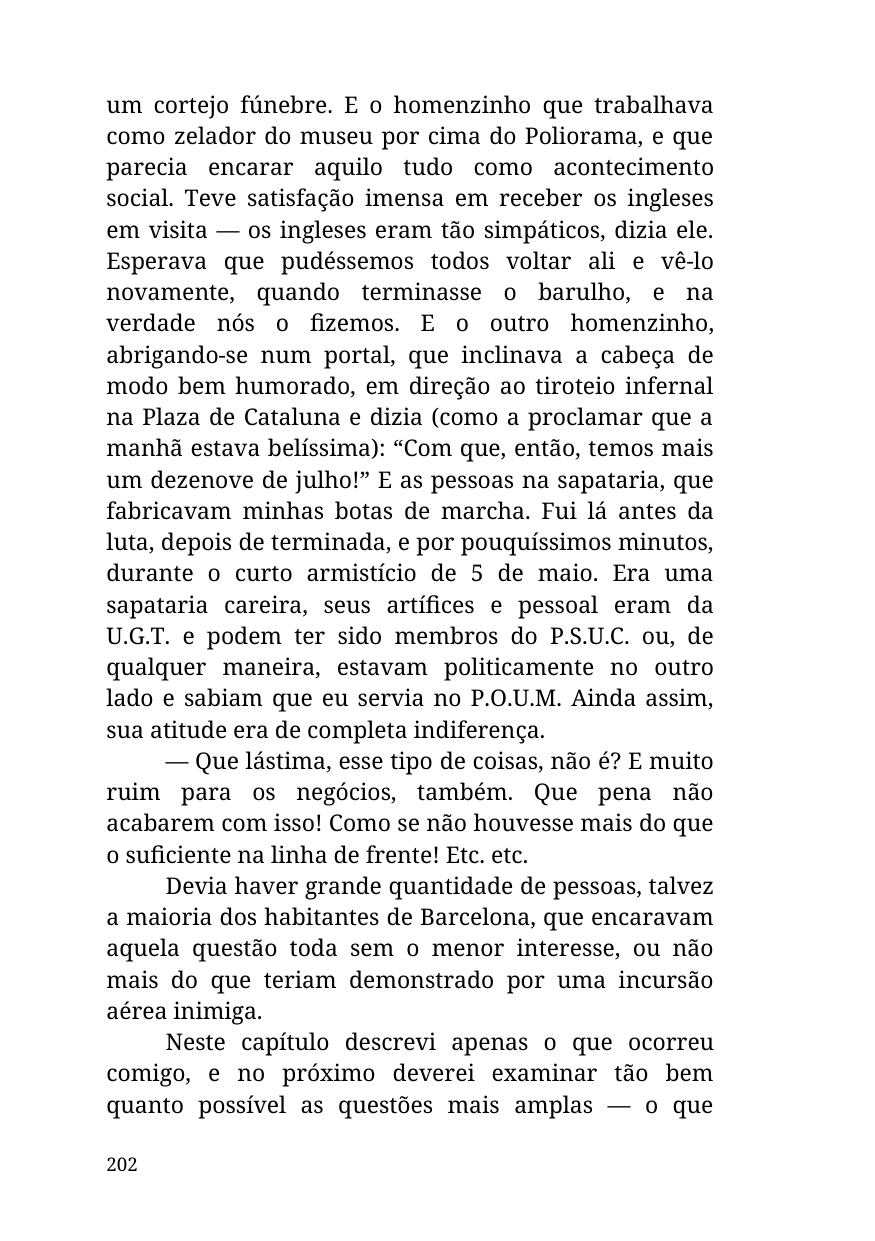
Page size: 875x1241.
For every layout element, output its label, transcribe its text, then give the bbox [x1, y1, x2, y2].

text — Que lástima, esse tipo de coisas, não é? E muito ruim para os negócios, também. Que pena não acabarem com isso! Como se não houvesse mais do que o suficiente na linha de frente! Etc. etc. [106, 745, 714, 870]
text Neste capítulo descrevi apenas o que ocorreu comigo, e no próximo deverei examinar tão bem quanto possível as questões mais amplas — o que [106, 1026, 714, 1120]
text um cortejo fúnebre. E o homenzinho que trabalhava como zelador do museu por cima do Poliorama, e que parecia encarar aquilo tudo como acontecimento social. Teve satisfação imensa em receber os ingleses em visita — os ingleses eram tão simpáticos, dizia ele. Esperava que pudéssemos todos voltar ali e vê-lo novamente, quando terminasse o barulho, e na verdade nós o fizemos. E o outro homenzinho, abrigando-se num portal, que inclinava a cabeça de modo bem humorado, em direção ao tiroteio infernal na Plaza de Cataluna e dizia (como a proclamar que a manhã estava belíssima): “Com que, então, temos mais um dezenove de julho!” E as pessoas na sapataria, que fabricavam minhas botas de marcha. Fui lá antes da luta, depois de terminada, e por pouquíssimos minutos, durante o curto armistício de 5 de maio. Era uma sapataria careira, seus artífices e pessoal eram da U.G.T. e podem ter sido membros do P.S.U.C. ou, de qualquer maneira, estavam politicamente no outro lado e sabiam que eu servia no P.O.U.M. Ainda assim, sua atitude era de completa indiferença. [106, 88, 714, 745]
text Devia haver grande quantidade de pessoas, talvez a maioria dos habitantes de Barcelona, que encaravam aquela questão toda sem o menor interesse, ou não mais do que teriam demonstrado por uma incursão aérea inimiga. [106, 870, 714, 1026]
